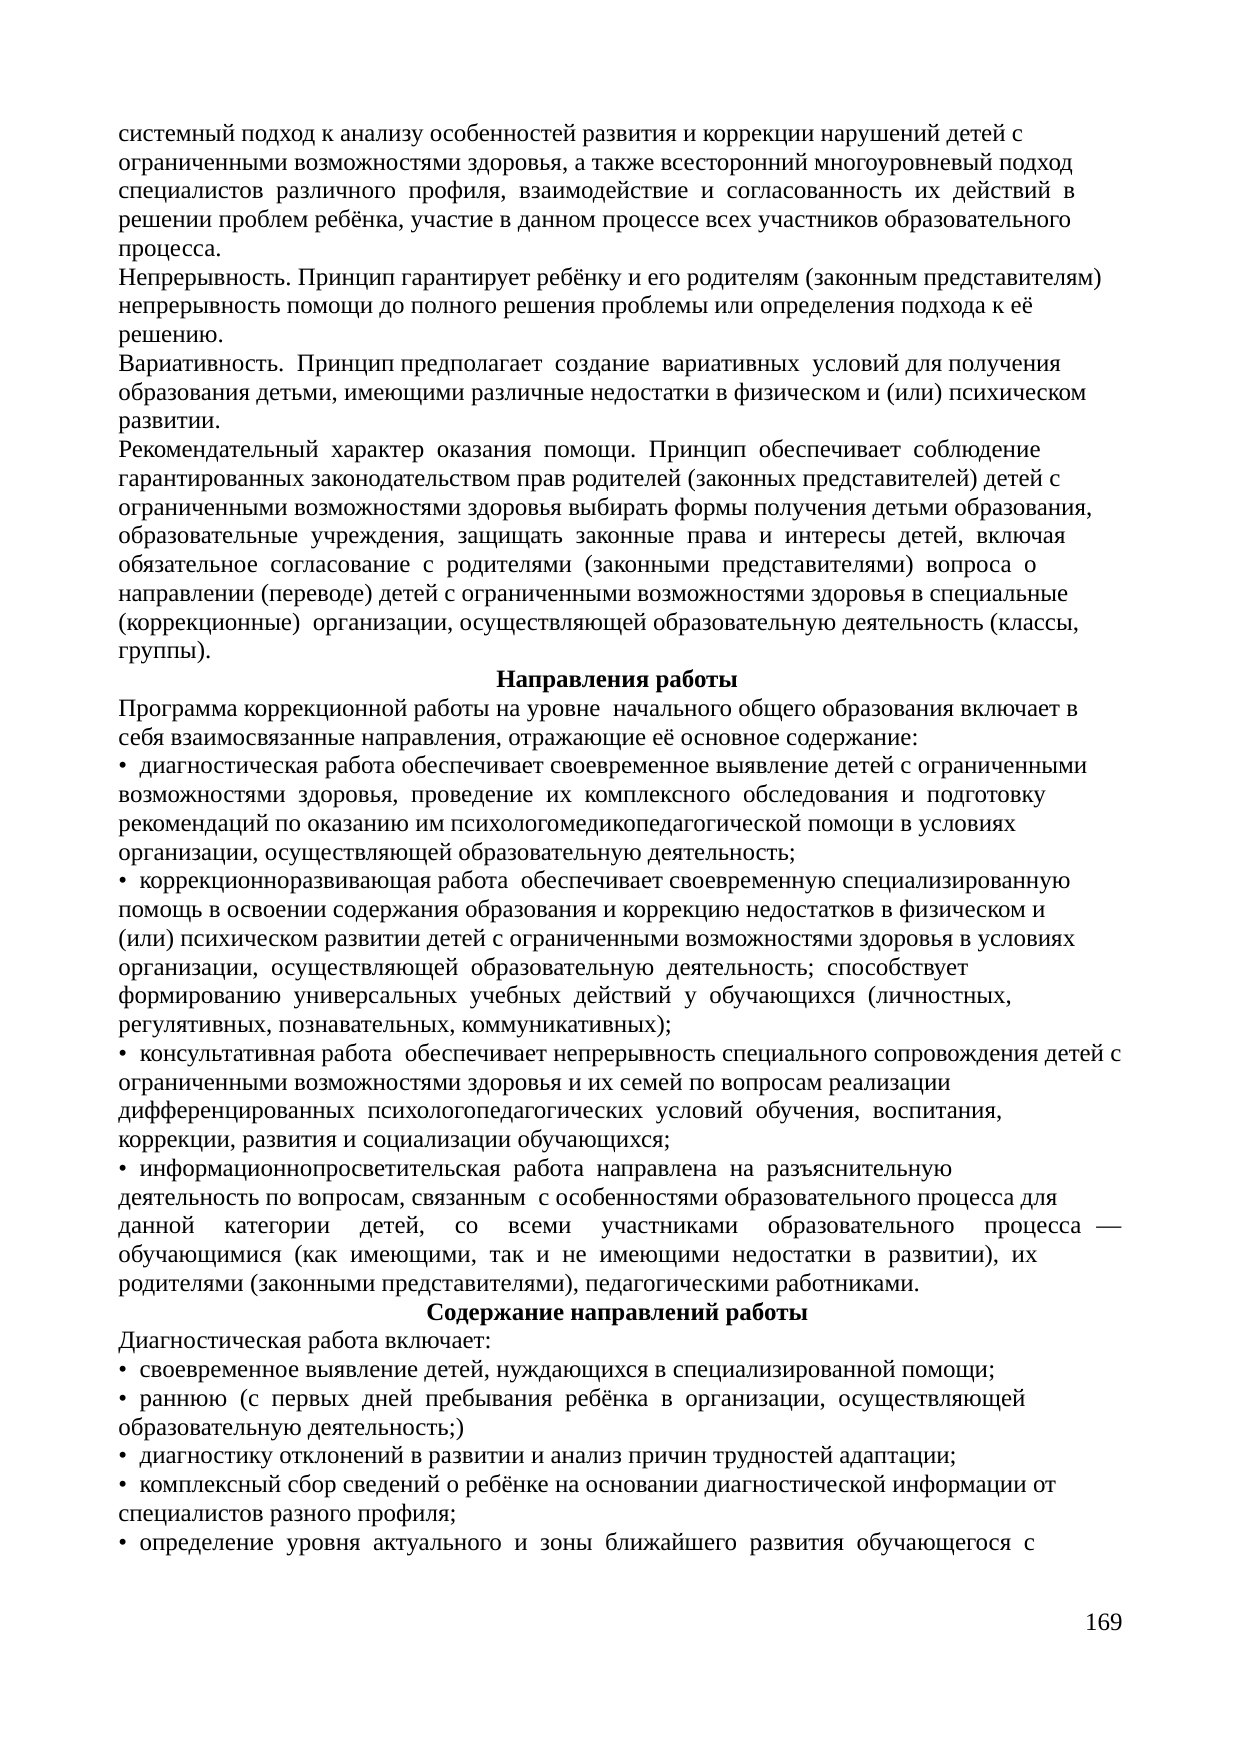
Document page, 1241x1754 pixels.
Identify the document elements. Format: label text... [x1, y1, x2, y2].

text системный подход к анализу особенностей развития и коррекции нарушений детей с [118, 118, 1122, 147]
text дифференцированных психолого­педагогических условий обучения, воспитания, [118, 1096, 1122, 1124]
text образовательные учреждения, защищать законные права и интересы детей, включая [118, 521, 1122, 549]
text помощь в освоении содержания образования и коррекцию недостатков в физическом и [118, 894, 1122, 923]
text рекомендаций по оказанию им психолого­медико­педагогической помощи в условиях [118, 808, 1122, 837]
text • коррекционно­развивающая работа обеспечивает своевременную специализированную [118, 866, 1122, 894]
text Содержание направлений работы [118, 1297, 1122, 1326]
text • диагностику отклонений в развитии и анализ причин трудностей адаптации; [118, 1441, 1122, 1469]
text развитии. [118, 406, 1122, 434]
text специалистов различного профиля, взаимодействие и согласованность их действий в [118, 176, 1122, 204]
text формированию универсальных учебных действий у обучающихся (личностных, [118, 981, 1122, 1009]
text группы). [118, 636, 1122, 664]
text себя взаимосвязанные направления, отражающие её основное содержание: [118, 722, 1122, 751]
text деятельность по вопросам, связанным с особенностями образовательного процесса для [118, 1182, 1122, 1211]
text Направления работы [118, 664, 1122, 693]
text решении проблем ребёнка, участие в данном процессе всех участников образовательного [118, 204, 1122, 233]
text • своевременное выявление детей, нуждающихся в специализированной помощи; [118, 1354, 1122, 1383]
text ограниченными возможностями здоровья выбирать формы получения детьми образования, [118, 492, 1122, 521]
text решению. [118, 319, 1122, 348]
text • раннюю (с первых дней пребывания ребёнка в организации, осуществляющей [118, 1383, 1122, 1412]
text коррекции, развития и социализации обучающихся; [118, 1124, 1122, 1153]
text данной категории детей, со всеми участниками образовательного процесса — обучающимися (как имеющими, так и не имеющими недостатки в развитии), их [118, 1211, 1122, 1268]
text Диагностическая работа включает: [118, 1326, 1122, 1354]
text организации, осуществляющей образовательную деятельность; [118, 837, 1122, 866]
text (коррекционные) организации, осуществляющей образовательную деятельность (классы, [118, 607, 1122, 636]
text Программа коррекционной работы на уровне начального общего образования включает в [118, 693, 1122, 722]
text Рекомендательный характер оказания помощи. Принцип обеспечивает соблюдение [118, 434, 1122, 463]
text • информационно­просветительская работа направлена на разъяснительную [118, 1153, 1122, 1182]
text • диагностическая работа обеспечивает своевременное выявление детей с ограниченными [118, 751, 1122, 779]
text процесса. [118, 233, 1122, 262]
text (или) психическом развитии детей с ограниченными возможностями здоровья в условиях [118, 923, 1122, 952]
text возможностями здоровья, проведение их комплексного обследования и подготовку [118, 779, 1122, 808]
text Непрерывность. Принцип гарантирует ребёнку и его родителям (законным представителям) [118, 262, 1122, 291]
text гарантированных законодательством прав родителей (законных представителей) детей с [118, 463, 1122, 492]
text • определение уровня актуального и зоны ближайшего развития обучающегося с [118, 1527, 1122, 1556]
text направлении (переводе) детей с ограниченными возможностями здоровья в специальные [118, 578, 1122, 607]
text обязательное согласование с родителями (законными представителями) вопроса о [118, 549, 1122, 578]
text регулятивных, познавательных, коммуникативных); [118, 1009, 1122, 1038]
text образования детьми, имеющими различные недостатки в физическом и (или) психическом [118, 377, 1122, 406]
text ограниченными возможностями здоровья, а также всесторонний многоуровневый подход [118, 147, 1122, 176]
text • комплексный сбор сведений о ребёнке на основании диагностической информации от [118, 1469, 1122, 1498]
text организации, осуществляющей образовательную деятельность; способствует [118, 952, 1122, 981]
text непрерывность помощи до полного решения проблемы или определения подхода к её [118, 291, 1122, 319]
text родителями (законными представителями), педагогическими работниками. [118, 1268, 1122, 1297]
text • консультативная работа обеспечивает непрерывность специального сопровождения детей с ограниченными возможностями здоровья и их семей по вопросам реализации [118, 1038, 1122, 1096]
text специалистов разного профиля; [118, 1498, 1122, 1527]
text образовательную деятельность;) [118, 1412, 1122, 1441]
text Вариативность. Принцип предполагает создание вариативных условий для получения [118, 348, 1122, 377]
